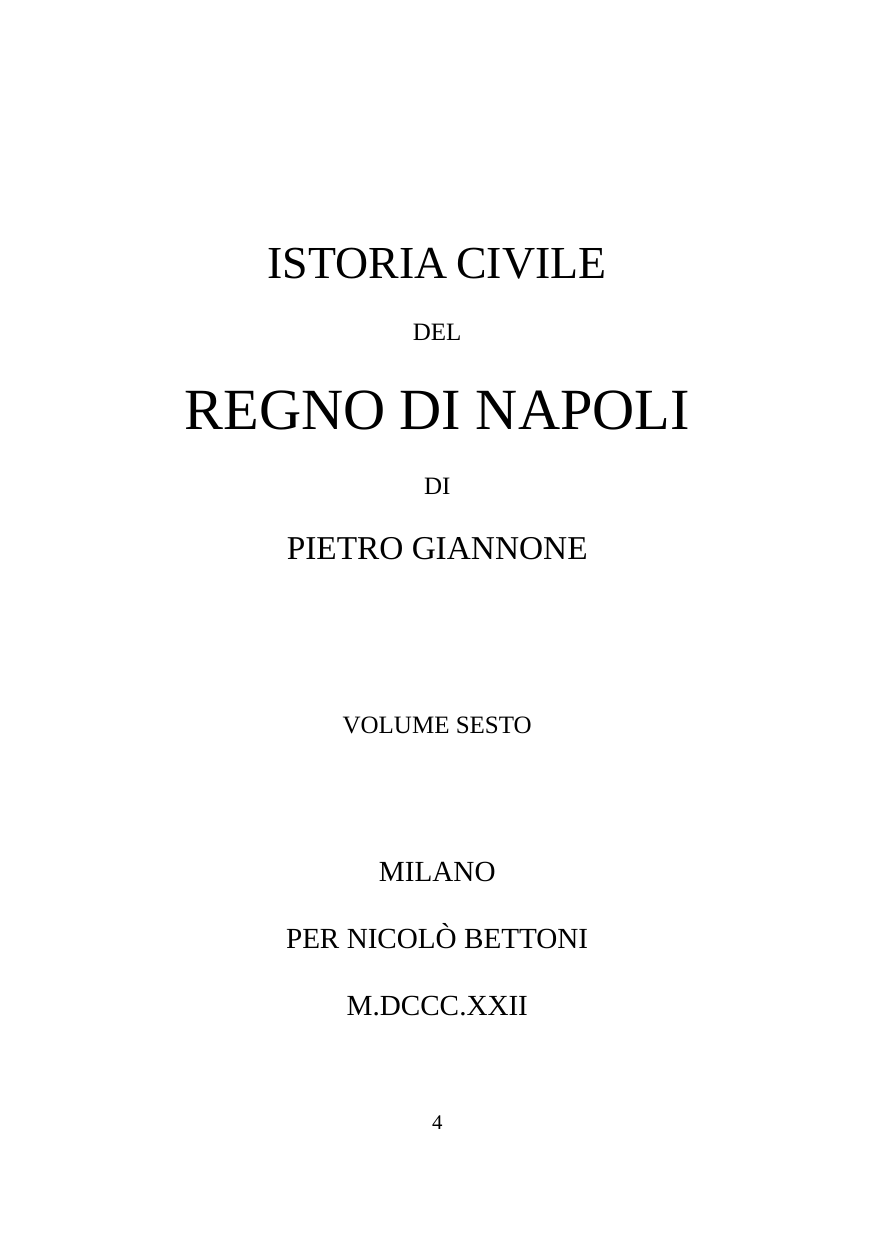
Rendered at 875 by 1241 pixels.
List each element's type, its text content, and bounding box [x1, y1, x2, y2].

text VOLUME SESTO [106, 710, 768, 739]
text ISTORIA CIVILE [106, 236, 768, 289]
text DEL [106, 317, 768, 346]
text MILANO [106, 854, 768, 888]
text PIETRO GIANNONE [106, 528, 768, 567]
text DI [106, 471, 768, 499]
text REGNO DI NAPOLI [106, 375, 768, 442]
text M.DCCC.XXII [106, 988, 768, 1022]
text PER NICOLÒ BETTONI [106, 921, 768, 955]
